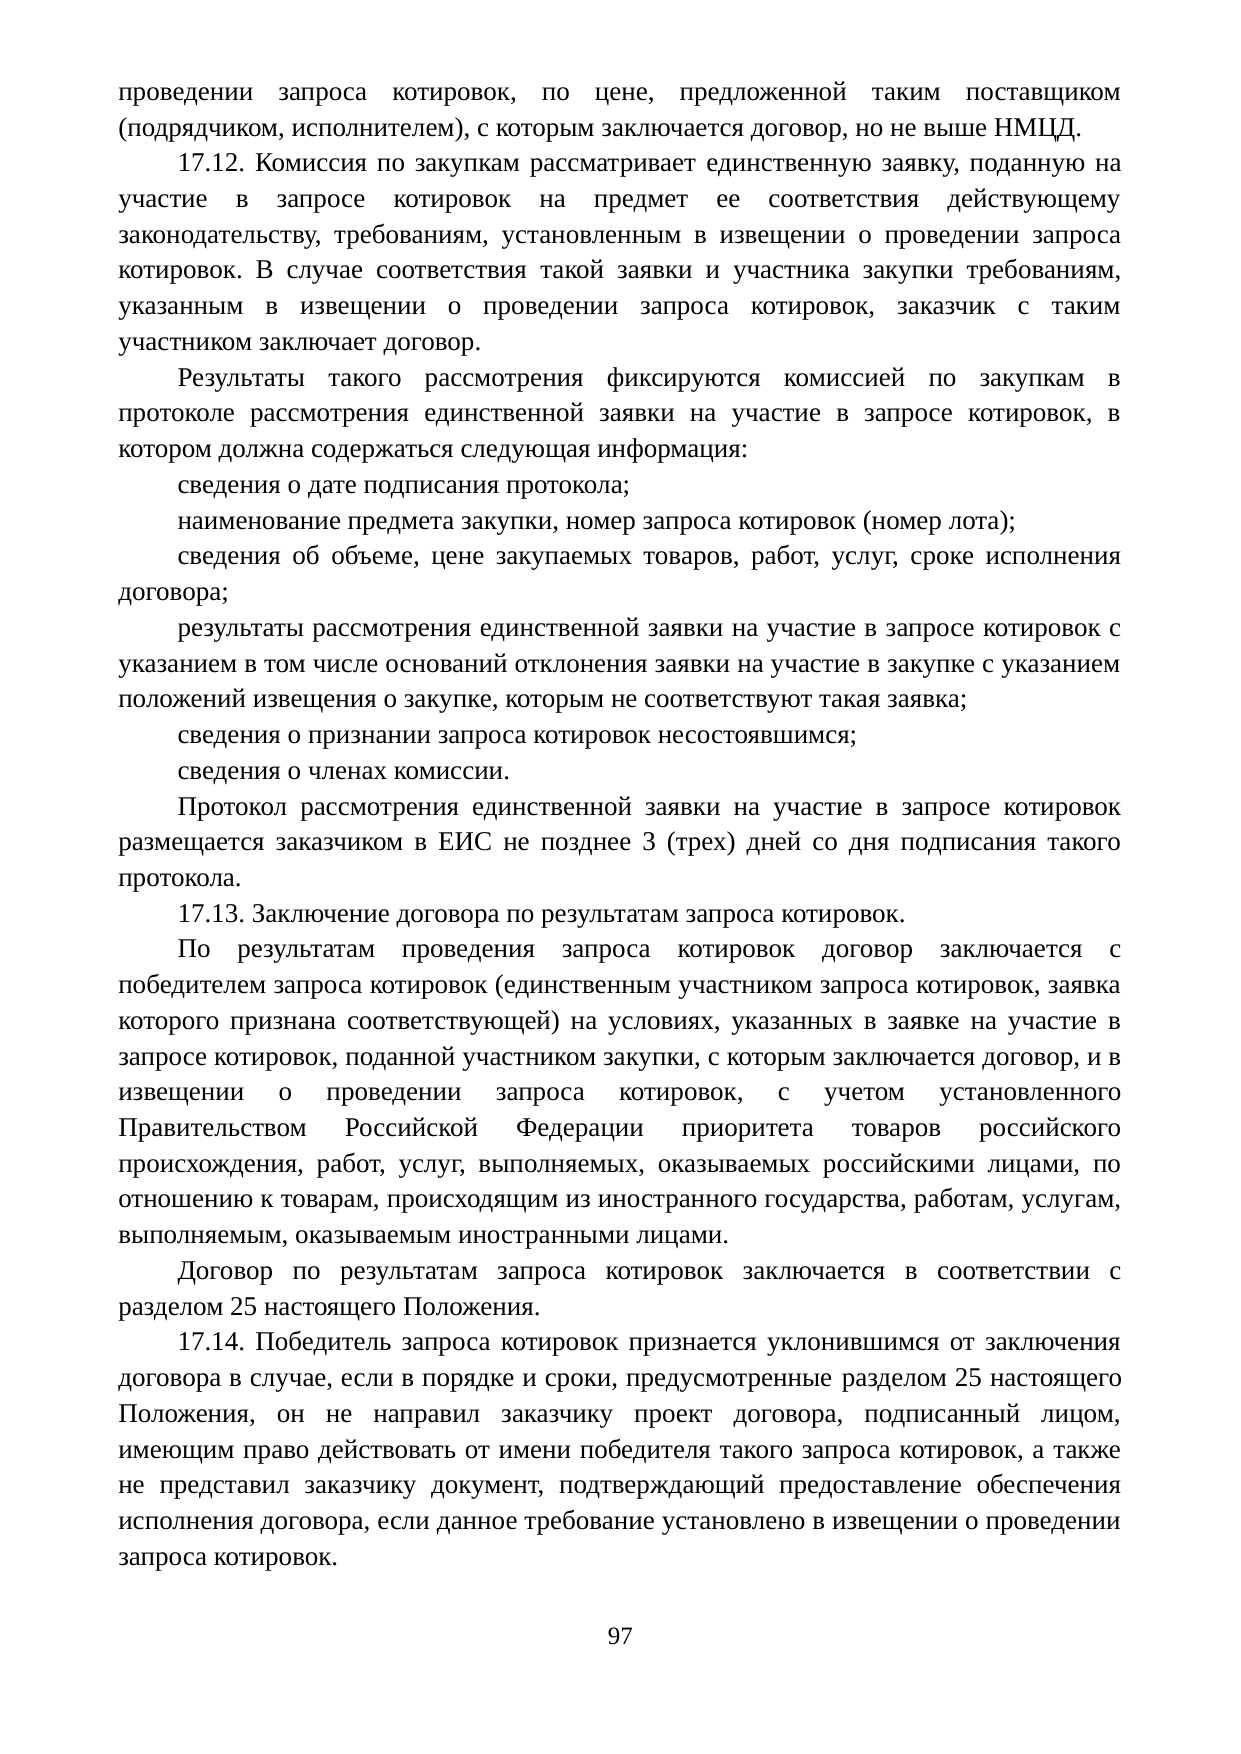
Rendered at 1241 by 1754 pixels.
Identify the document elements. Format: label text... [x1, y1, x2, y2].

text 17.12. Комиссия по закупкам рассматривает единственную заявку, поданную на участие в запросе котировок на предмет ее соответствия действующему законодательству, требованиям, установленным в извещении о проведении запроса котировок. В случае соответствия такой заявки и участника закупки требованиям, указанным в извещении о проведении запроса котировок, заказчик с таким участником заключает договор. [118, 146, 1122, 356]
text Протокол рассмотрения единственной заявки на участие в запросе котировок размещается заказчиком в ЕИС не позднее 3 (трех) дней со дня подписания такого протокола. [118, 789, 1122, 892]
text проведении запроса котировок, по цене, предложенной таким поставщиком (подрядчиком, исполнителем), с которым заключается договор, но не выше НМЦД. [118, 75, 1122, 142]
text сведения о членах комиссии. [118, 754, 1122, 785]
text 17.14. Победитель запроса котировок признается уклонившимся от заключения договора в случае, если в порядке и сроки, предусмотренные разделом 25 настоящего Положения, он не направил заказчику проект договора, подписанный лицом, имеющим право действовать от имени победителя такого запроса котировок, а также не представил заказчику документ, подтверждающий предоставление обеспечения исполнения договора, если данное требование установлено в извещении о проведении запроса котировок. [118, 1326, 1122, 1571]
text наименование предмета закупки, номер запроса котировок (номер лота); [118, 504, 1122, 535]
text Результаты такого рассмотрения фиксируются комиссией по закупкам в протоколе рассмотрения единственной заявки на участие в запросе котировок, в котором должна содержаться следующая информация: [118, 361, 1122, 463]
text сведения о признании запроса котировок несостоявшимся; [118, 718, 1122, 749]
text По результатам проведения запроса котировок договор заключается с победителем запроса котировок (единственным участником запроса котировок, заявка которого признана соответствующей) на условиях, указанных в заявке на участие в запросе котировок, поданной участником закупки, с которым заключается договор, и в извещении о проведении запроса котировок, с учетом установленного Правительством Российской Федерации приоритета товаров российского происхождения, работ, услуг, выполняемых, оказываемых российскими лицами, по отношению к товарам, происходящим из иностранного государства, работам, услугам, выполняемым, оказываемым иностранными лицами. [118, 932, 1122, 1249]
text сведения о дате подписания протокола; [118, 468, 1122, 499]
text сведения об объеме, цене закупаемых товаров, работ, услуг, сроке исполнения договора; [118, 539, 1122, 606]
text результаты рассмотрения единственной заявки на участие в запросе котировок с указанием в том числе оснований отклонения заявки на участие в закупке с указанием положений извещения о закупке, которым не соответствуют такая заявка; [118, 611, 1122, 713]
text Договор по результатам запроса котировок заключается в соответствии с разделом 25 настоящего Положения. [118, 1254, 1122, 1321]
text 17.13. Заключение договора по результатам запроса котировок. [118, 897, 1122, 928]
